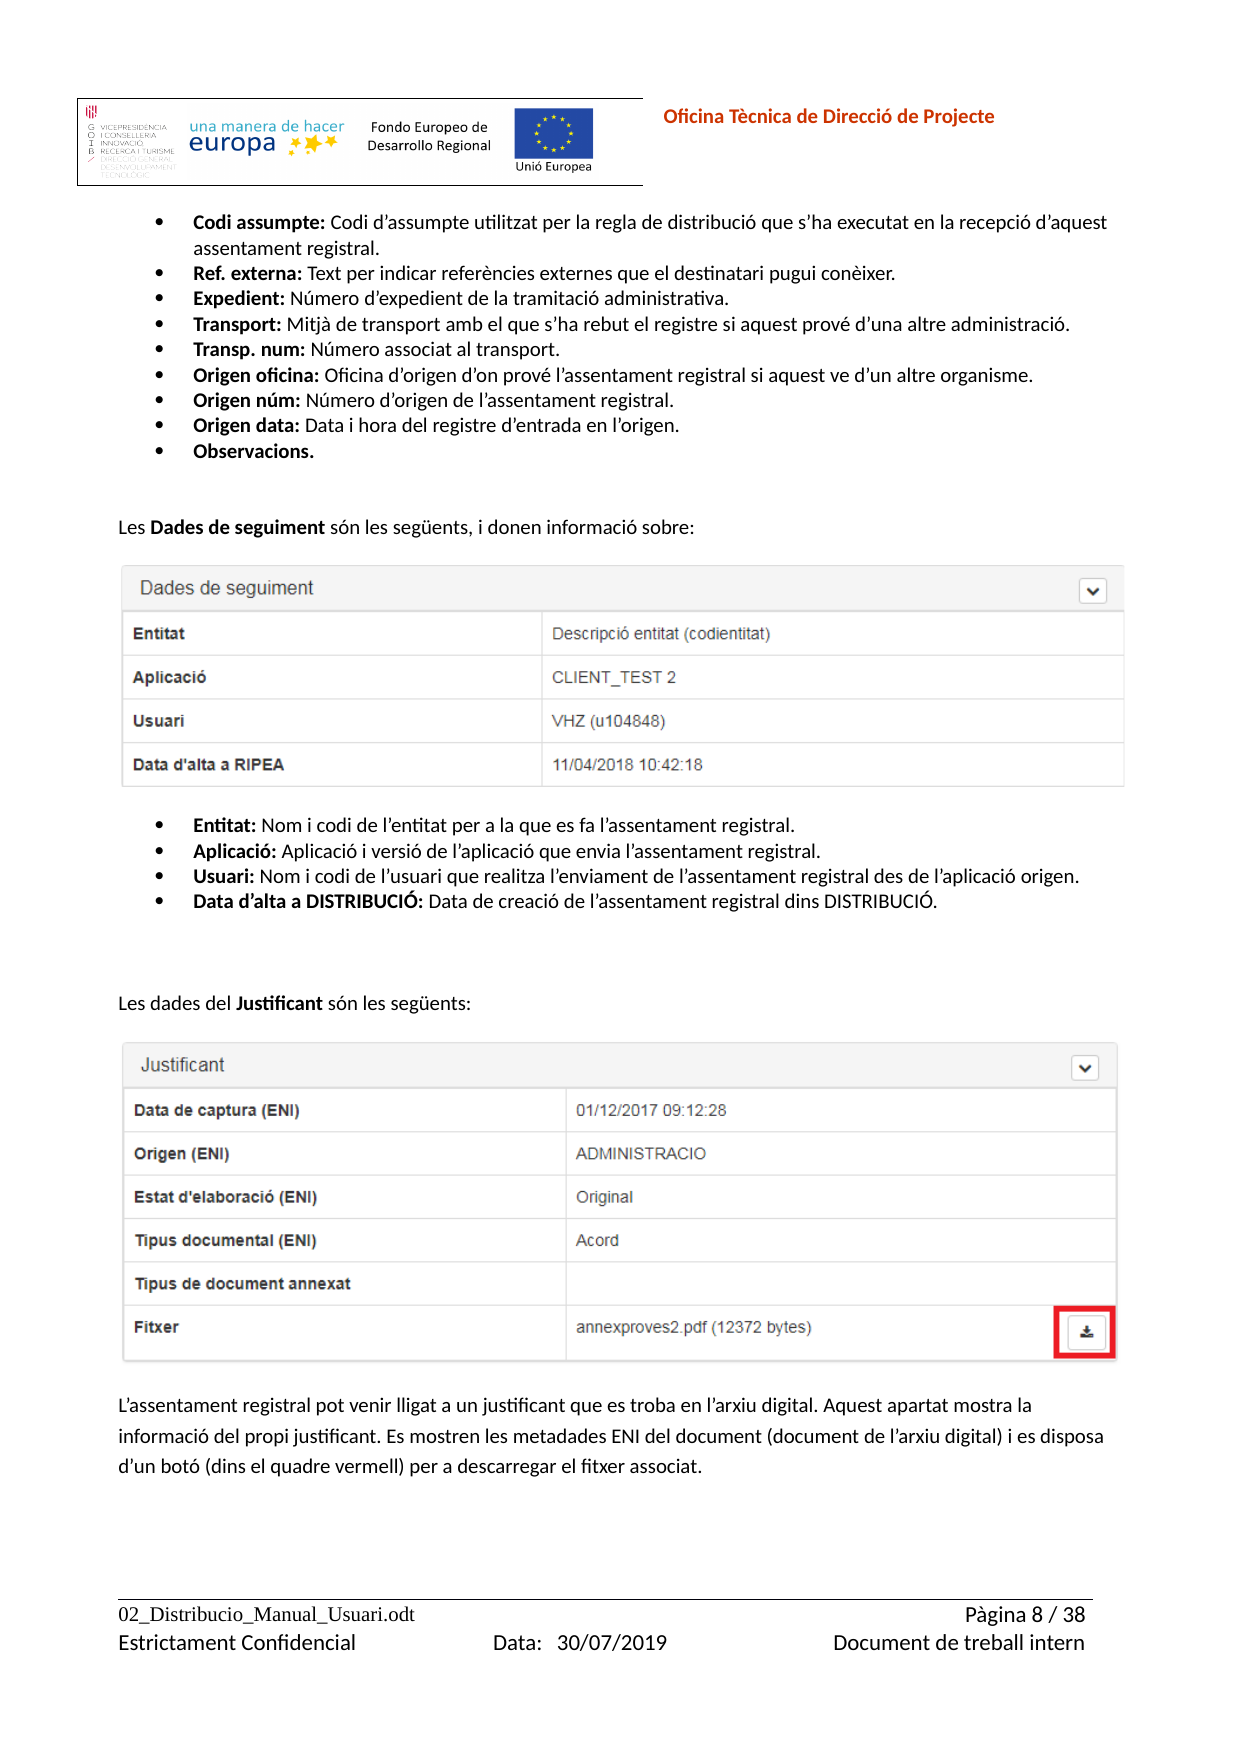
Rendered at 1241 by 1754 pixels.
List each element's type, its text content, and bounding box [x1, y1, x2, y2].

list Origen núm: Número d’origen de l’assentament registral. [156, 387, 1122, 413]
list Expedient: Número d’expedient de la tramitació administrativa. [156, 286, 1122, 311]
list Data d’alta a DISTRIBUCIÓ: Data de creació de l’assentament registral dins DISTRIBUCIÓ. [156, 889, 1122, 914]
text Les Dades de seguiment són les següents, i donen informació sobre: [118, 514, 1122, 540]
text Les dades del Justificant són les següents: [118, 990, 1122, 1016]
list Codi assumpte: Codi d’assumpte utilitzat per la regla de distribució que s’ha executat en la recepció d’aquest assentament registral. [156, 209, 1122, 260]
list Origen data: Data i hora del registre d’entrada en l’origen. [156, 413, 1122, 438]
picture [82, 103, 181, 180]
list Entitat: Nom i codi de l’entitat per a la que es fa l’assentament registral. [156, 812, 1122, 838]
list Aplicació: Aplicació i versió de l’aplicació que envia l’assentament registral. [156, 838, 1122, 863]
list Observacions. [156, 438, 1122, 463]
list Ref. externa: Text per indicar referències externes que el destinatari pugui conèixer. [156, 260, 1122, 286]
list Transp. num: Número associat al transport. [156, 336, 1122, 362]
list Origen oficina: Oficina d’origen d’on prové l’assentament registral si aquest ve d’un altre organisme. [156, 362, 1122, 387]
picture [121, 565, 1125, 787]
list Transport: Mitjà de transport amb el que s’ha rebut el registre si aquest prové d’una altre administració. [156, 311, 1122, 336]
list Usuari: Nom i codi de l’usuari que realitza l’enviament de l’assentament registral des de l’aplicació origen. [156, 863, 1122, 889]
picture [121, 1041, 1125, 1368]
text L’assentament registral pot venir lligat a un justificant que es troba en l’arxiu digital. Aquest apartat mostra la informació del propi justificant. Es mostren les metadades ENI del document (document de l’arxiu digital) i es disposa d’un botó (dins el quadre vermell) per a descarregar el fitxer associat. [118, 1393, 1122, 1479]
picture [187, 103, 599, 180]
